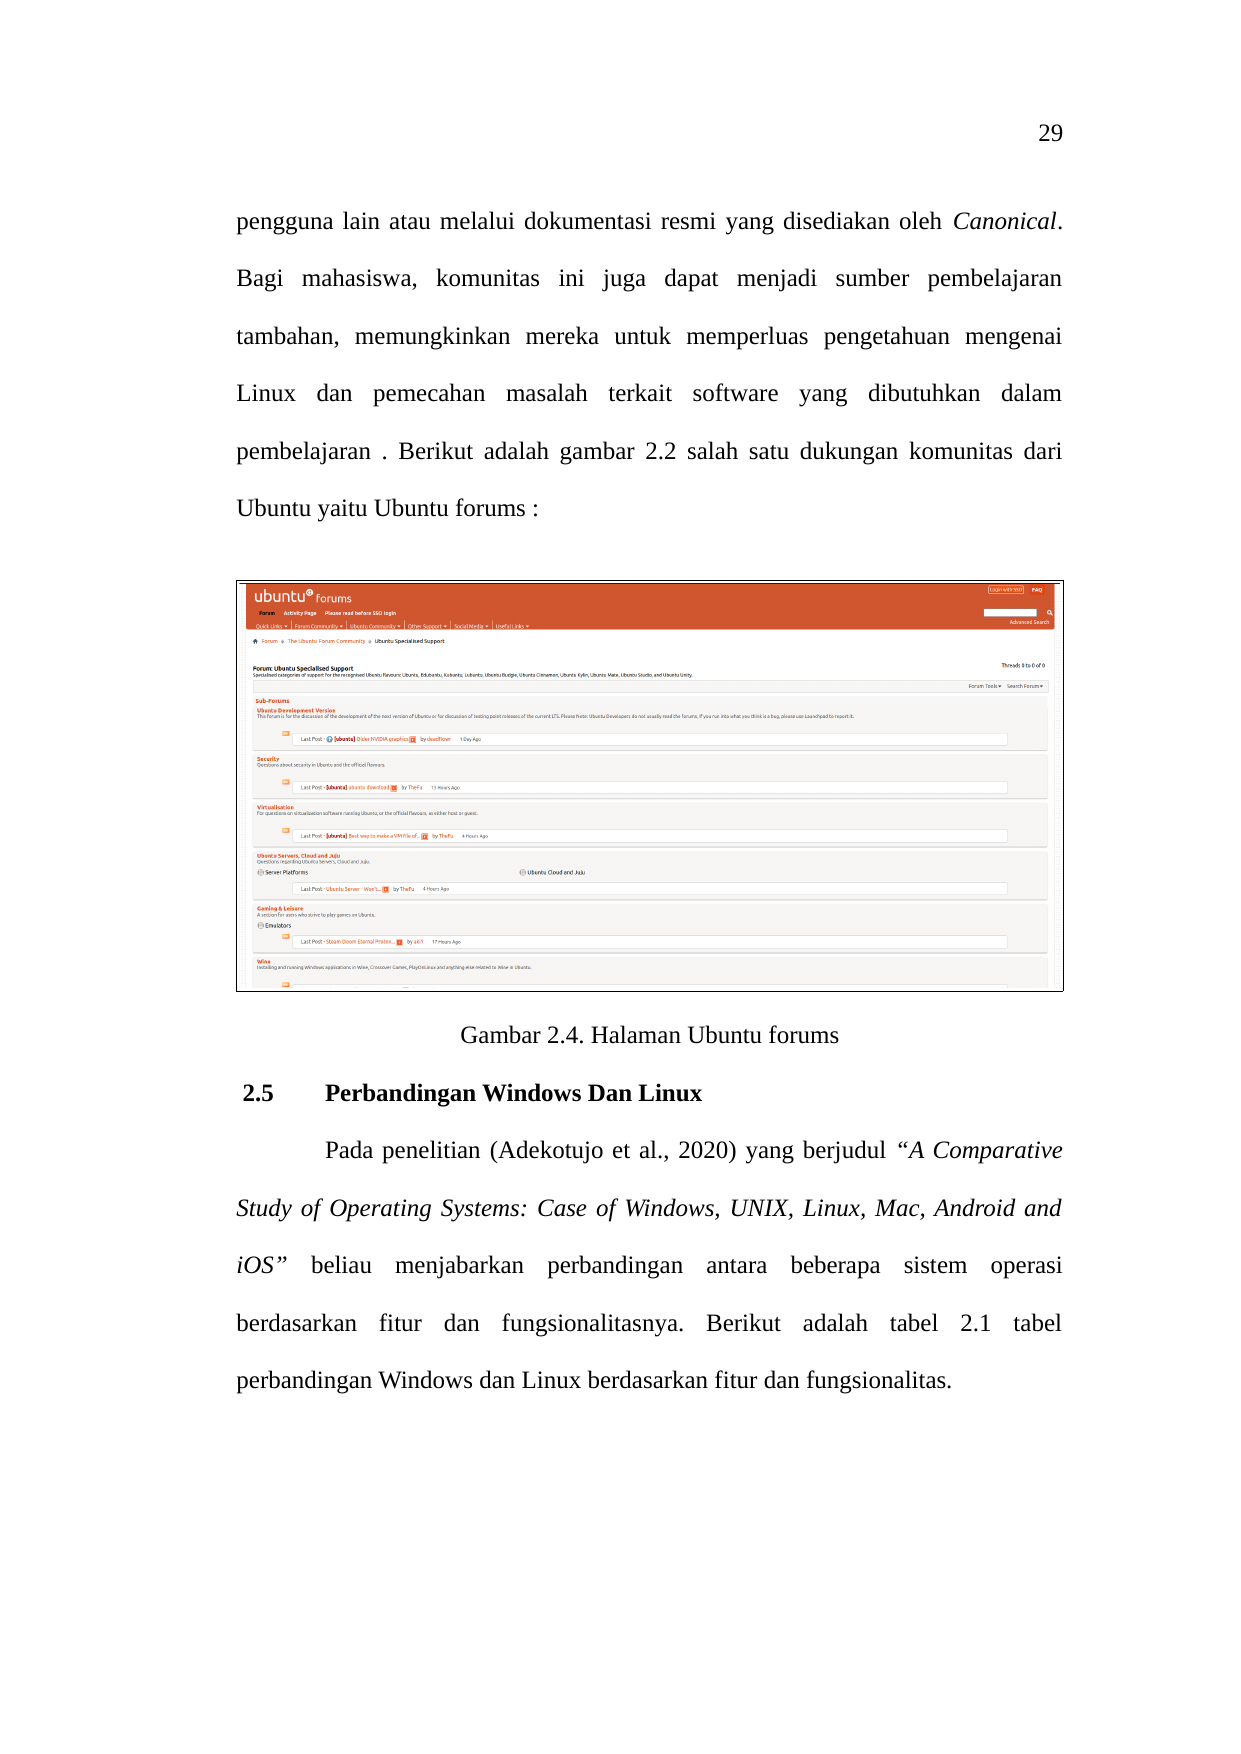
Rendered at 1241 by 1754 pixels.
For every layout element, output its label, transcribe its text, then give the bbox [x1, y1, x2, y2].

text Pada penelitian (Adekotujo et al., 2020) yang berjudul “A Comparative Study of Operating Systems: Case of Windows, UNIX, Linux, Mac, Android and iOS” beliau menjabarkan perbandingan antara beberapa sistem operasi berdasarkan fitur dan fungsionalitasnya. Berikut adalah tabel 2.1 tabel perbandingan Windows dan Linux berdasarkan fitur dan fungsionalitas. [236, 1135, 1063, 1394]
text pengguna lain atau melalui dokumentasi resmi yang disediakan oleh Canonical. Bagi mahasiswa, komunitas ini juga dapat menjadi sumber pembelajaran tambahan, memungkinkan mereka untuk memperluas pengetahuan mengenai Linux dan pemecahan masalah terkait software yang dibutuhkan dalam pembelajaran . Berikut adalah gambar 2.2 salah satu dukungan komunitas dari Ubuntu yaitu Ubuntu forums : [236, 206, 1063, 522]
text [237, 581, 1063, 991]
text Gambar 2.4. Halaman Ubuntu forums [236, 992, 1063, 1049]
subtitle Perbandingan Windows dan Linux [236, 1078, 1063, 1106]
picture [239, 583, 1060, 988]
